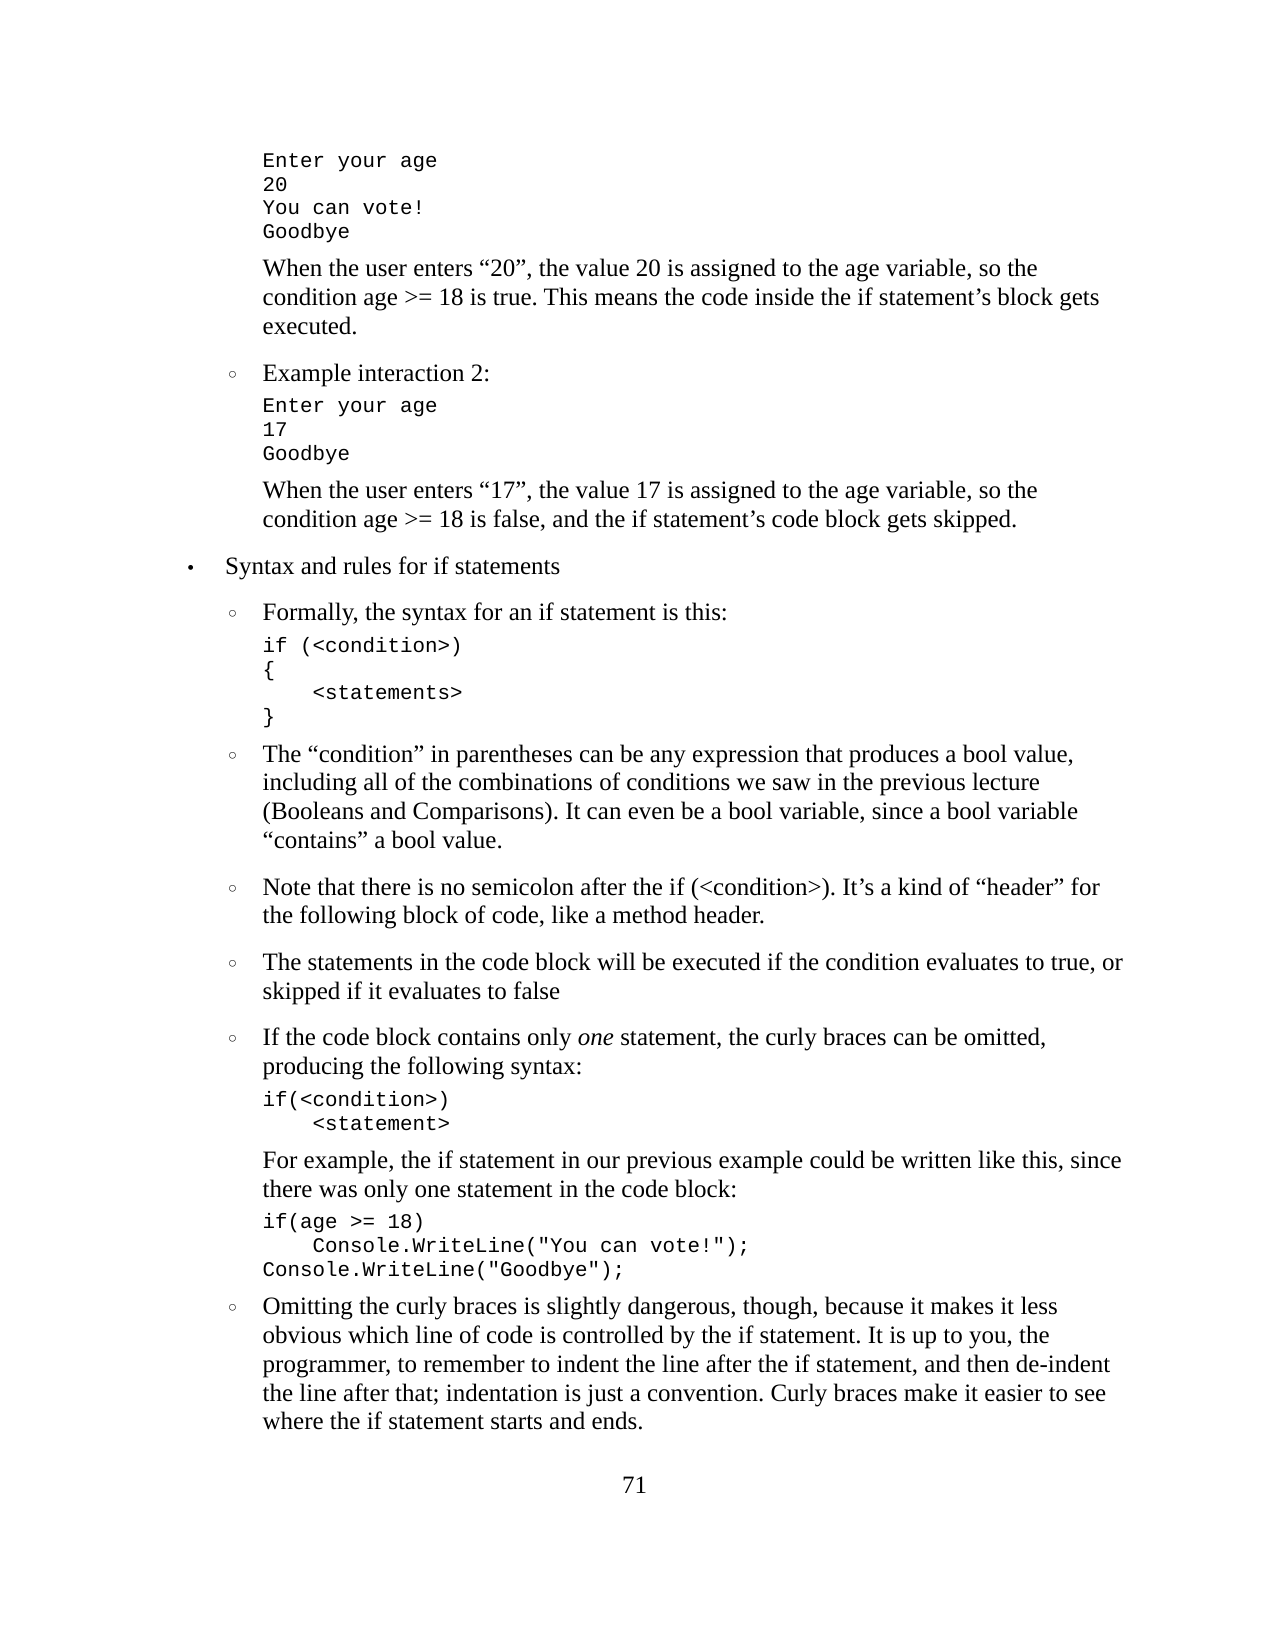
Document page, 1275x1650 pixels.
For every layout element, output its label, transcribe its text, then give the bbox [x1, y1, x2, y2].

list If the code block contains only one statement, the curly braces can be omitted, producing the following syntax: [225, 1022, 1125, 1080]
list if (<condition>) [225, 635, 1125, 659]
list When the user enters “17”, the value 17 is assigned to the age variable, so the condition age >= 18 is false, and the if statement’s code block gets skipped. [225, 475, 1125, 533]
list if(<condition>) [225, 1089, 1125, 1112]
list Example interaction 2: [225, 358, 1125, 386]
list Goodbye [225, 221, 1125, 244]
list 20 [225, 174, 1125, 197]
list Console.WriteLine("You can vote!"); [225, 1235, 1125, 1259]
list } [225, 706, 1125, 730]
list Enter your age [225, 150, 1125, 174]
list { [225, 659, 1125, 682]
list When the user enters “20”, the value 20 is assigned to the age variable, so the condition age >= 18 is true. This means the code inside the if statement’s block gets executed. [225, 253, 1125, 340]
list Syntax and rules for if statements [187, 551, 1125, 579]
list You can vote! [225, 197, 1125, 221]
list Enter your age [225, 395, 1125, 419]
list <statement> [225, 1112, 1125, 1136]
list Omitting the curly braces is slightly dangerous, though, because it makes it less obvious which line of code is controlled by the if statement. It is up to you, the programmer, to remember to indent the line after the if statement, and then de-indent the line after that; indentation is just a convention. Curly braces make it easier to see where the if statement starts and ends. [225, 1291, 1125, 1435]
list Goodbye [225, 443, 1125, 466]
list 17 [225, 419, 1125, 443]
list Formally, the syntax for an if statement is this: [225, 597, 1125, 626]
list if(age >= 18) [225, 1212, 1125, 1235]
list The statements in the code block will be executed if the condition evaluates to true, or skipped if it evaluates to false [225, 947, 1125, 1004]
list For example, the if statement in our previous example could be written like this, since there was only one statement in the code block: [225, 1145, 1125, 1203]
list The “condition” in parentheses can be any expression that produces a bool value, including all of the combinations of conditions we saw in the previous lecture (Booleans and Comparisons). It can even be a bool variable, since a bool variable “contains” a bool value. [225, 739, 1125, 854]
list Console.WriteLine("Goodbye"); [225, 1259, 1125, 1282]
list <statements> [225, 682, 1125, 706]
list Note that there is no semicolon after the if (<condition>). It’s a kind of “header” for the following block of code, like a method header. [225, 872, 1125, 929]
